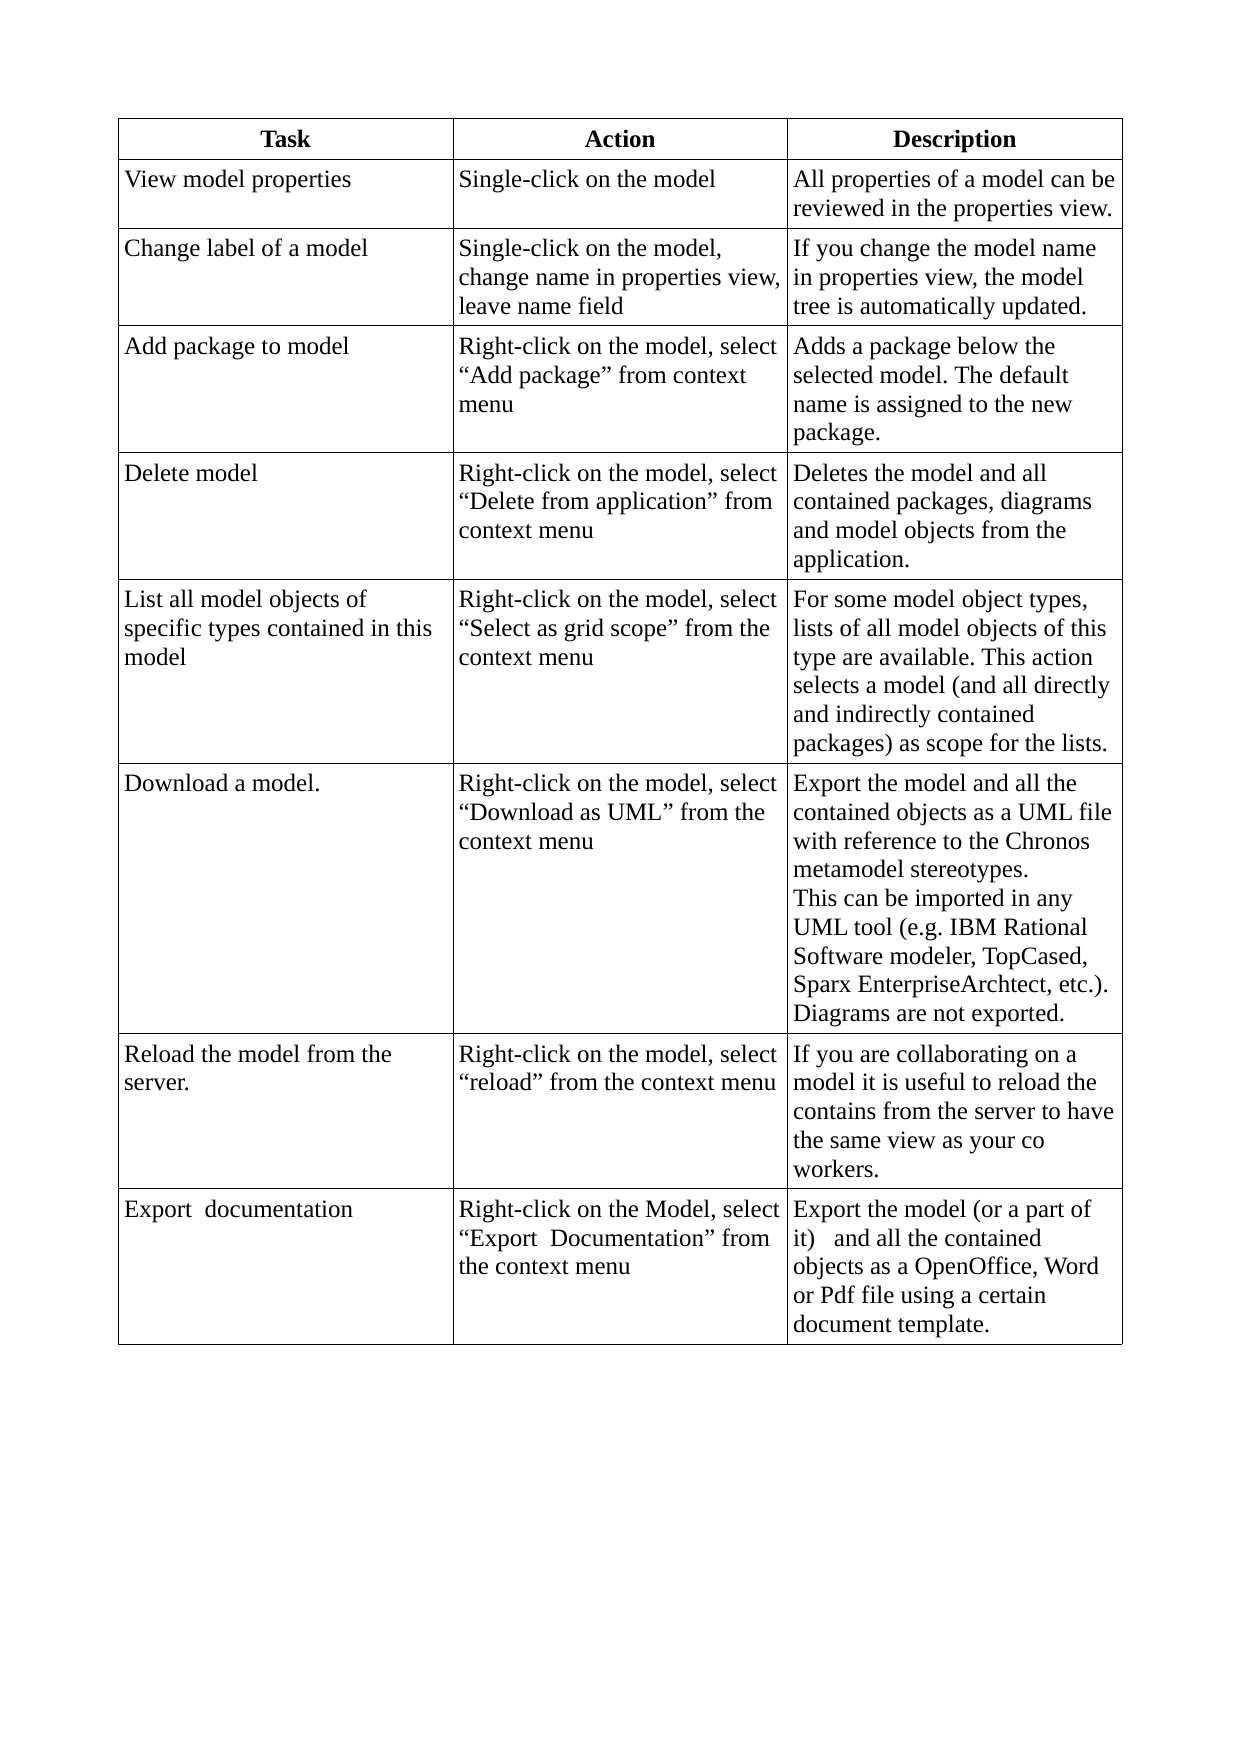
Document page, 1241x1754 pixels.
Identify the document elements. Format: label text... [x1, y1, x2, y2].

table_cell Right-click on the model, select “Download as UML” from the context menu [454, 764, 787, 1033]
table_header Action [454, 119, 787, 158]
table_cell If you are collaborating on a model it is useful to reload the contains from the server to have the same view as your co workers. [788, 1034, 1122, 1188]
table_header Task [119, 119, 453, 158]
table_cell Adds a package below the selected model. The default name is assigned to the new package. [788, 326, 1122, 452]
table_cell Right-click on the model, select “Delete from application” from context menu [454, 453, 787, 578]
table_cell Add package to model [119, 326, 453, 452]
table_cell Delete model [119, 453, 453, 578]
table_cell Export documentation [119, 1189, 453, 1343]
table_cell All properties of a model can be reviewed in the properties view. [788, 160, 1122, 227]
table_cell Change label of a model [119, 229, 453, 325]
table_cell Export the model and all the contained objects as a UML file with reference to the Chronos metamodel stereotypes. This can be imported in any UML tool (e.g. IBM Rational Software modeler, TopCased, Sparx EnterpriseArchtect, etc.). Diagrams are not exported. [788, 764, 1122, 1033]
table_cell Download a model. [119, 764, 453, 1033]
table_cell For some model object types, lists of all model objects of this type are available. This action selects a model (and all directly and indirectly contained packages) as scope for the lists. [788, 580, 1122, 762]
table_cell Single-click on the model [454, 160, 787, 227]
table_cell List all model objects of specific types contained in this model [119, 580, 453, 762]
table_cell If you change the model name in properties view, the model tree is automatically updated. [788, 229, 1122, 325]
table_cell Export the model (or a part of it) and all the contained objects as a OpenOffice, Word or Pdf file using a certain document template. [788, 1189, 1122, 1343]
table_header Description [788, 119, 1122, 158]
table_cell Deletes the model and all contained packages, diagrams and model objects from the application. [788, 453, 1122, 578]
table_cell Right-click on the Model, select “Export Documentation” from the context menu [454, 1189, 787, 1343]
table_cell Single-click on the model, change name in properties view, leave name field [454, 229, 787, 325]
table_cell Reload the model from the server. [119, 1034, 453, 1188]
table_cell View model properties [119, 160, 453, 227]
table_cell Right-click on the model, select “reload” from the context menu [454, 1034, 787, 1188]
table_cell Right-click on the model, select “Add package” from context menu [454, 326, 787, 452]
table_cell Right-click on the model, select “Select as grid scope” from the context menu [454, 580, 787, 762]
